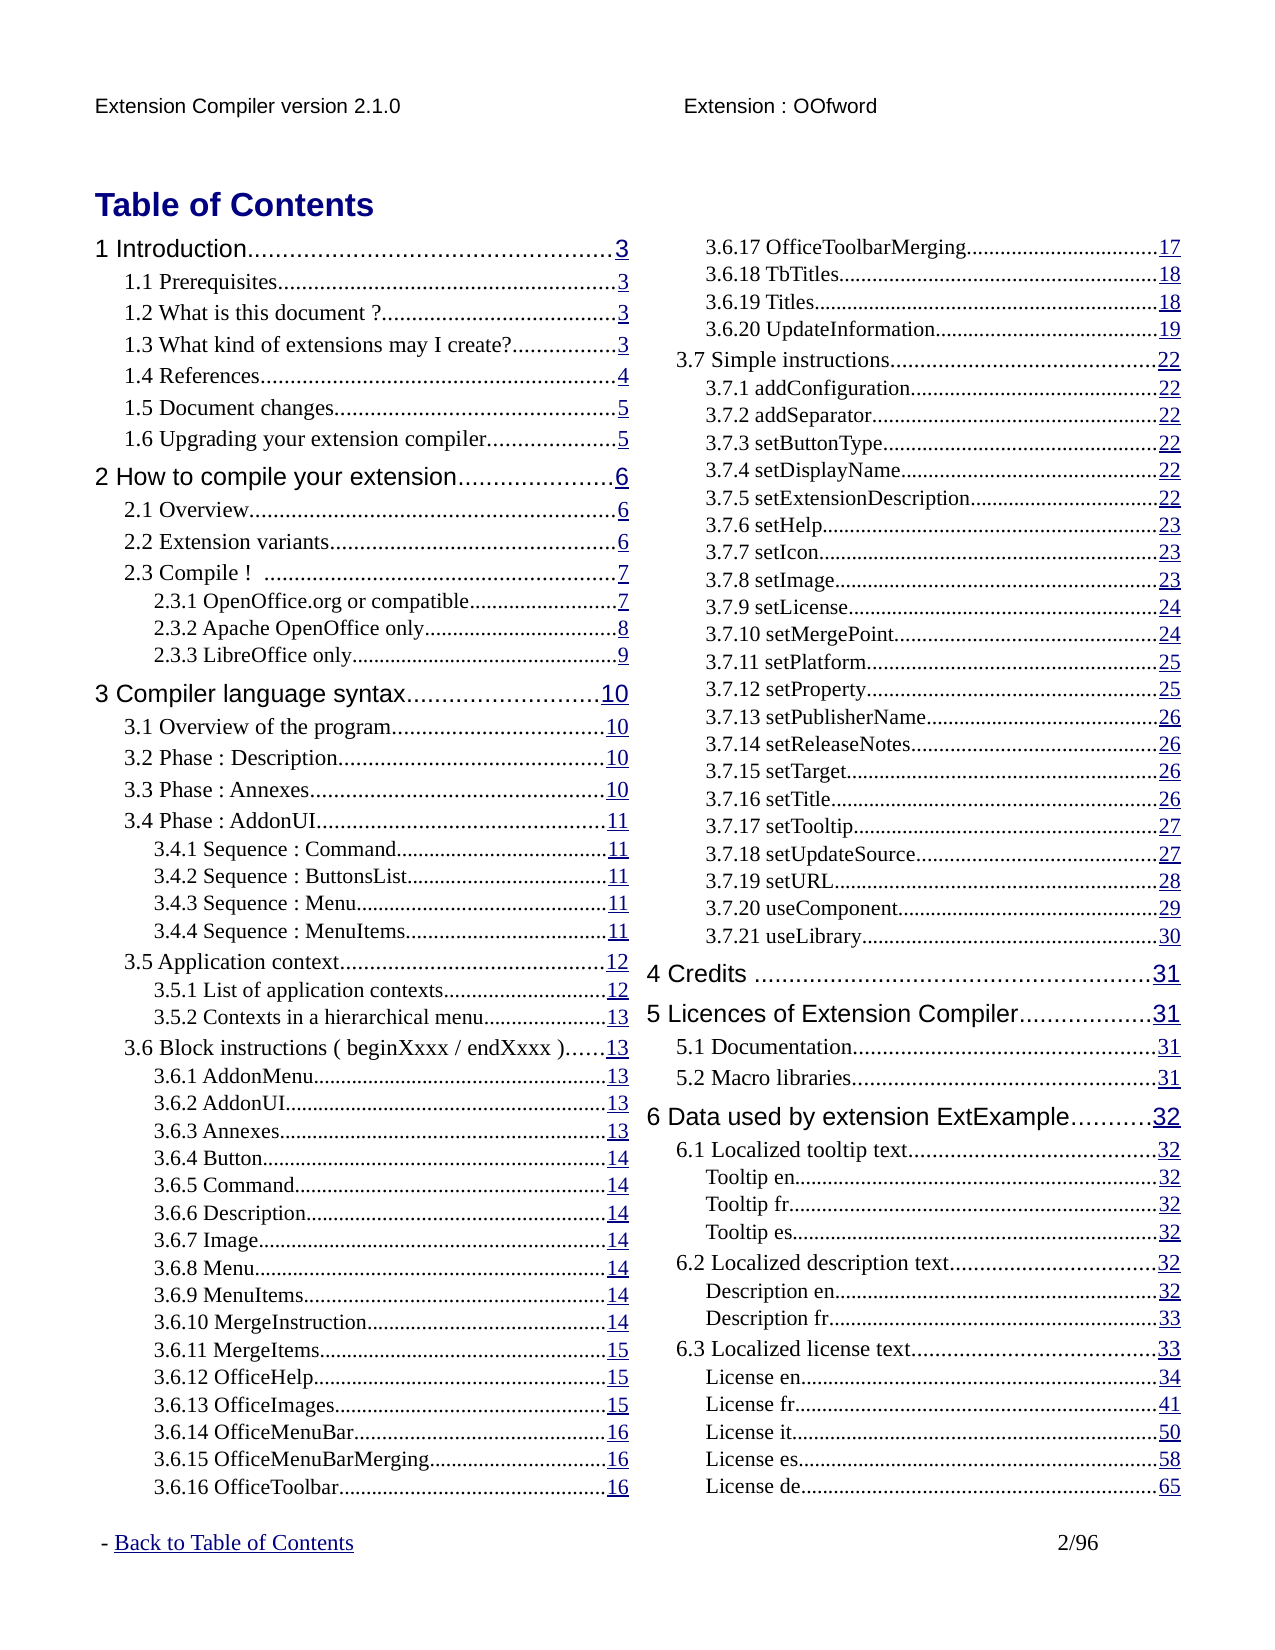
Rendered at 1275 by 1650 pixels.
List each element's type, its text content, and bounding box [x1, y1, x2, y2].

text 3.6.7 Image 14 [153, 1228, 629, 1253]
text 3.4 Phase : AddonUI 11 [124, 808, 629, 833]
text 6.2 Localized description text 32 [676, 1250, 1181, 1276]
text 1.5 Document changes 5 [124, 394, 629, 420]
text 3.6.20 UpdateInformation 19 [705, 317, 1181, 341]
text 3.3 Phase : Annexes 10 [124, 777, 629, 802]
text 2.3 Compile ! 7 [124, 560, 629, 586]
text License fr 41 [705, 1392, 1181, 1417]
text Tooltip es 32 [705, 1220, 1181, 1244]
text 1.6 Upgrading your extension compiler 5 [124, 426, 629, 452]
text 3.7.16 setTitle 26 [705, 787, 1181, 811]
text 3.6 Block instructions ( beginXxxx / endXxxx ) 13 [124, 1035, 629, 1061]
text 3.7.18 setUpdateSource 27 [705, 842, 1181, 866]
text 3.6.11 MergeItems 15 [153, 1338, 629, 1362]
text 3.5.1 List of application contexts 12 [153, 977, 629, 1002]
text 3.7.12 setProperty 25 [705, 677, 1181, 702]
text 3.6.1 AddonMenu 13 [153, 1064, 629, 1088]
text 5.1 Documentation 31 [676, 1034, 1181, 1059]
text 3.6.2 AddonUI 13 [153, 1091, 629, 1116]
text 3.2 Phase : Description 10 [124, 745, 629, 771]
text License en 34 [705, 1365, 1181, 1389]
text 2.3.2 Apache OpenOffice only 8 [153, 616, 629, 641]
text 1.1 Prerequisites 3 [124, 269, 629, 294]
text 3.4.2 Sequence : ButtonsList 11 [153, 864, 629, 888]
text 3.7.1 addConfiguration 22 [705, 376, 1181, 400]
text 3.6.3 Annexes 13 [153, 1118, 629, 1143]
text 3.7.17 setTooltip 27 [705, 814, 1181, 839]
text 3.4.1 Sequence : Command 11 [153, 836, 629, 861]
text 3.6.8 Menu 14 [153, 1256, 629, 1280]
text 3.6.9 MenuItems 14 [153, 1283, 629, 1307]
text 3.4.4 Sequence : MenuItems 11 [153, 919, 629, 943]
text 3.7.5 setExtensionDescription 22 [705, 485, 1181, 510]
text 3.6.16 OfficeToolbar 16 [153, 1475, 629, 1499]
text 3.7.8 setImage 23 [705, 568, 1181, 592]
text 3.7.10 setMergePoint 24 [705, 622, 1181, 647]
text 3.7.6 setHelp 23 [705, 513, 1181, 537]
text 3.6.19 Titles 18 [705, 289, 1181, 314]
text License es 58 [705, 1447, 1181, 1471]
text 2.2 Extension variants 6 [124, 529, 629, 554]
text 3.6.17 OfficeToolbarMerging 17 [705, 235, 1181, 259]
text Description fr 33 [705, 1306, 1181, 1330]
text 3.6.12 OfficeHelp 15 [153, 1365, 629, 1389]
subtitle Table of Contents [94, 186, 1181, 223]
text 3.7.9 setLicense 24 [705, 595, 1181, 619]
text 3.7.21 useLibrary 30 [705, 924, 1181, 948]
text 2.3.3 LibreOffice only 9 [153, 643, 629, 668]
text 3.5 Application context 12 [124, 949, 629, 974]
text 3 Compiler language syntax 10 [94, 680, 629, 708]
text 3.7.19 setURL 28 [705, 869, 1181, 893]
text 6 Data used by extension ExtExample 32 [646, 1102, 1181, 1131]
text 1.3 What kind of extensions may I create? 3 [124, 332, 629, 357]
text 6.1 Localized tooltip text 32 [676, 1136, 1181, 1162]
text License de 65 [705, 1474, 1181, 1499]
text 3.7.11 setPlatform 25 [705, 650, 1181, 674]
text 1.4 References 4 [124, 363, 629, 389]
text 3.7.7 setIcon 23 [705, 540, 1181, 565]
text 5 Licences of Extension Compiler 31 [646, 1000, 1181, 1028]
text 3.6.6 Description 14 [153, 1201, 629, 1225]
text 2.1 Overview 6 [124, 497, 629, 523]
text 2.3.1 OpenOffice.org or compatible 7 [153, 589, 629, 613]
text 3.7.13 setPublisherName 26 [705, 704, 1181, 729]
text Tooltip fr 32 [705, 1192, 1181, 1217]
text 3.6.15 OfficeMenuBarMerging 16 [153, 1447, 629, 1472]
text 3.7.14 setReleaseNotes 26 [705, 732, 1181, 756]
text 3.7.20 useComponent 29 [705, 896, 1181, 921]
text 3.7.4 setDisplayName 22 [705, 458, 1181, 482]
text 3.6.10 MergeInstruction 14 [153, 1310, 629, 1335]
text 3.6.14 OfficeMenuBar 16 [153, 1420, 629, 1444]
text 3.1 Overview of the program 10 [124, 714, 629, 739]
text 4 Credits 31 [646, 960, 1181, 988]
text 3.7.2 addSeparator 22 [705, 403, 1181, 428]
text Tooltip en 32 [705, 1165, 1181, 1189]
text 6.3 Localized license text 33 [676, 1336, 1181, 1362]
text 3.6.13 OfficeImages 15 [153, 1392, 629, 1417]
text License it 50 [705, 1419, 1181, 1444]
text 1 Introduction 3 [94, 235, 629, 263]
text 3.7.15 setTarget 26 [705, 759, 1181, 784]
text 3.4.3 Sequence : Menu 11 [153, 891, 629, 916]
text Description en 32 [705, 1278, 1181, 1303]
text 3.6.18 TbTitles 18 [705, 262, 1181, 287]
text 3.7.3 setButtonType 22 [705, 431, 1181, 455]
text 3.5.2 Contexts in a hierarchical menu 13 [153, 1005, 629, 1029]
text 3.6.5 Command 14 [153, 1173, 629, 1198]
text 3.6.4 Button 14 [153, 1146, 629, 1170]
text 1.2 What is this document ? 3 [124, 300, 629, 326]
text 3.7 Simple instructions 22 [676, 347, 1181, 373]
text 5.2 Macro libraries 31 [676, 1065, 1181, 1091]
text 2 How to compile your extension 6 [94, 463, 629, 491]
